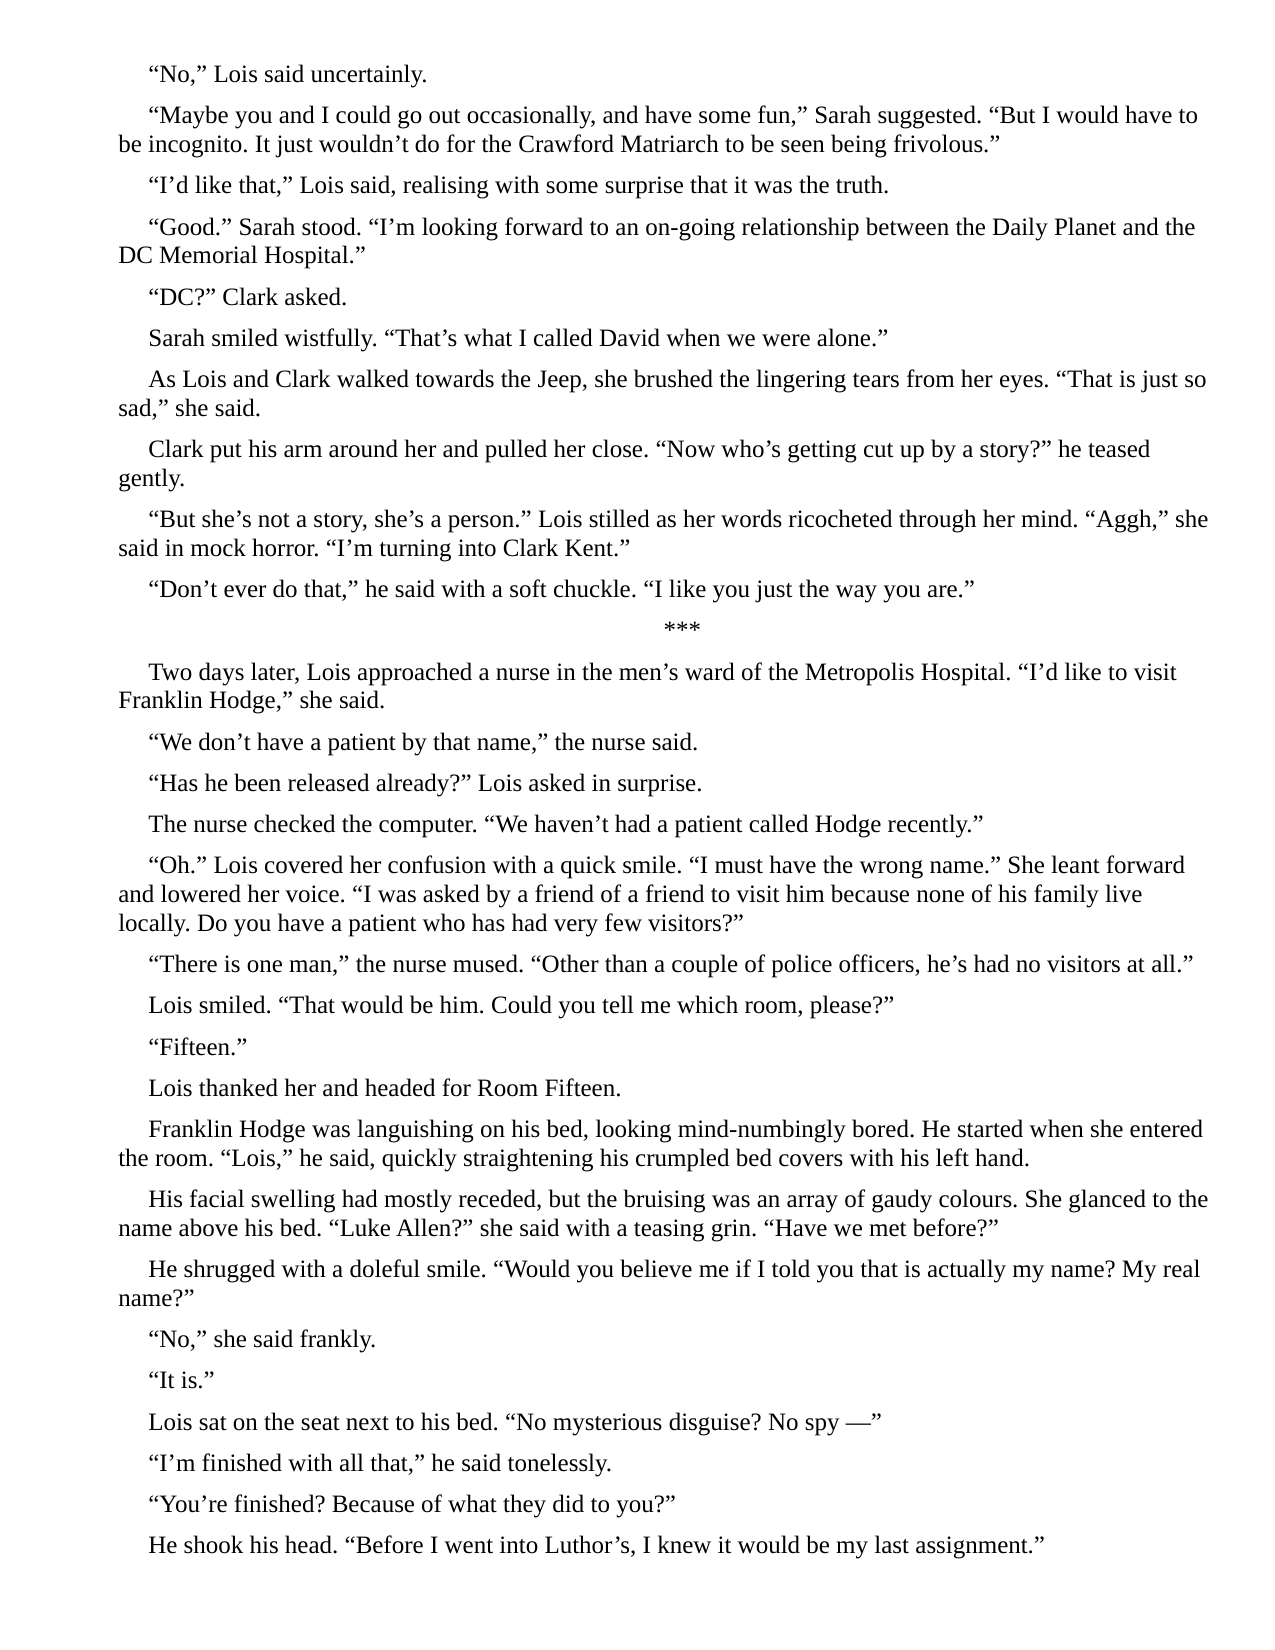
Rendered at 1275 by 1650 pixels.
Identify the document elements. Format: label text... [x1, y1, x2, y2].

text He shook his head. “Before I went into Luthor’s, I knew it would be my last assignment.” [118, 1530, 1216, 1559]
text As Lois and Clark walked towards the Jeep, she brushed the lingering tears from her eyes. “That is just so sad,” she said. [118, 364, 1216, 422]
text “No,” she said frankly. [118, 1324, 1216, 1353]
text “But she’s not a story, she’s a person.” Lois stilled as her words ricocheted through her mind. “Aggh,” she said in mock horror. “I’m turning into Clark Kent.” [118, 504, 1216, 562]
text He shrugged with a doleful smile. “Would you believe me if I told you that is actually my name? My real name?” [118, 1254, 1216, 1312]
text “Fifteen.” [118, 1032, 1216, 1060]
text “You’re finished? Because of what they did to you?” [118, 1489, 1216, 1518]
text “I’d like that,” Lois said, realising with some surprise that it was the truth. [118, 170, 1216, 199]
text “We don’t have a patient by that name,” the nurse said. [118, 727, 1216, 755]
text Franklin Hodge was languishing on his bed, looking mind-numbingly bored. He started when she entered the room. “Lois,” he said, quickly straightening his crumpled bed covers with his left hand. [118, 1114, 1216, 1172]
text Clark put his arm around her and pulled her close. “Now who’s getting cut up by a story?” he teased gently. [118, 434, 1216, 492]
text Lois sat on the seat next to his bed. “No mysterious disguise? No spy —” [118, 1407, 1216, 1435]
text Lois smiled. “That would be him. Could you tell me which room, please?” [118, 990, 1216, 1019]
text “Maybe you and I could go out occasionally, and have some fun,” Sarah suggested. “But I would have to be incognito. It just wouldn’t do for the Crawford Matriarch to be seen being frivolous.” [118, 100, 1216, 158]
text “Good.” Sarah stood. “I’m looking forward to an on-going relationship between the Daily Planet and the DC Memorial Hospital.” [118, 212, 1216, 269]
text Sarah smiled wistfully. “That’s what I called David when we were alone.” [118, 323, 1216, 352]
text “Has he been released already?” Lois asked in surprise. [118, 768, 1216, 797]
text “Oh.” Lois covered her confusion with a quick smile. “I must have the wrong name.” She leant forward and lowered her voice. “I was asked by a friend of a friend to visit him because none of his family live locally. Do you have a patient who has had very few visitors?” [118, 850, 1216, 937]
text Two days later, Lois approached a nurse in the men’s ward of the Metropolis Hospital. “I’d like to visit Franklin Hodge,” she said. [118, 657, 1216, 714]
text His facial swelling had mostly receded, but the bruising was an array of gaudy colours. She glanced to the name above his bed. “Luke Allen?” she said with a teasing grin. “Have we met before?” [118, 1184, 1216, 1242]
text “No,” Lois said uncertainly. [118, 59, 1216, 88]
text Lois thanked her and headed for Room Fifteen. [118, 1073, 1216, 1102]
text “I’m finished with all that,” he said tonelessly. [118, 1448, 1216, 1477]
text “DC?” Clark asked. [118, 282, 1216, 310]
text The nurse checked the computer. “We haven’t had a patient called Hodge recently.” [118, 809, 1216, 838]
text “There is one man,” the nurse mused. “Other than a couple of police officers, he’s had no visitors at all.” [118, 949, 1216, 978]
text “It is.” [118, 1365, 1216, 1394]
text *** [118, 615, 1216, 644]
text “Don’t ever do that,” he said with a soft chuckle. “I like you just the way you are.” [118, 574, 1216, 603]
